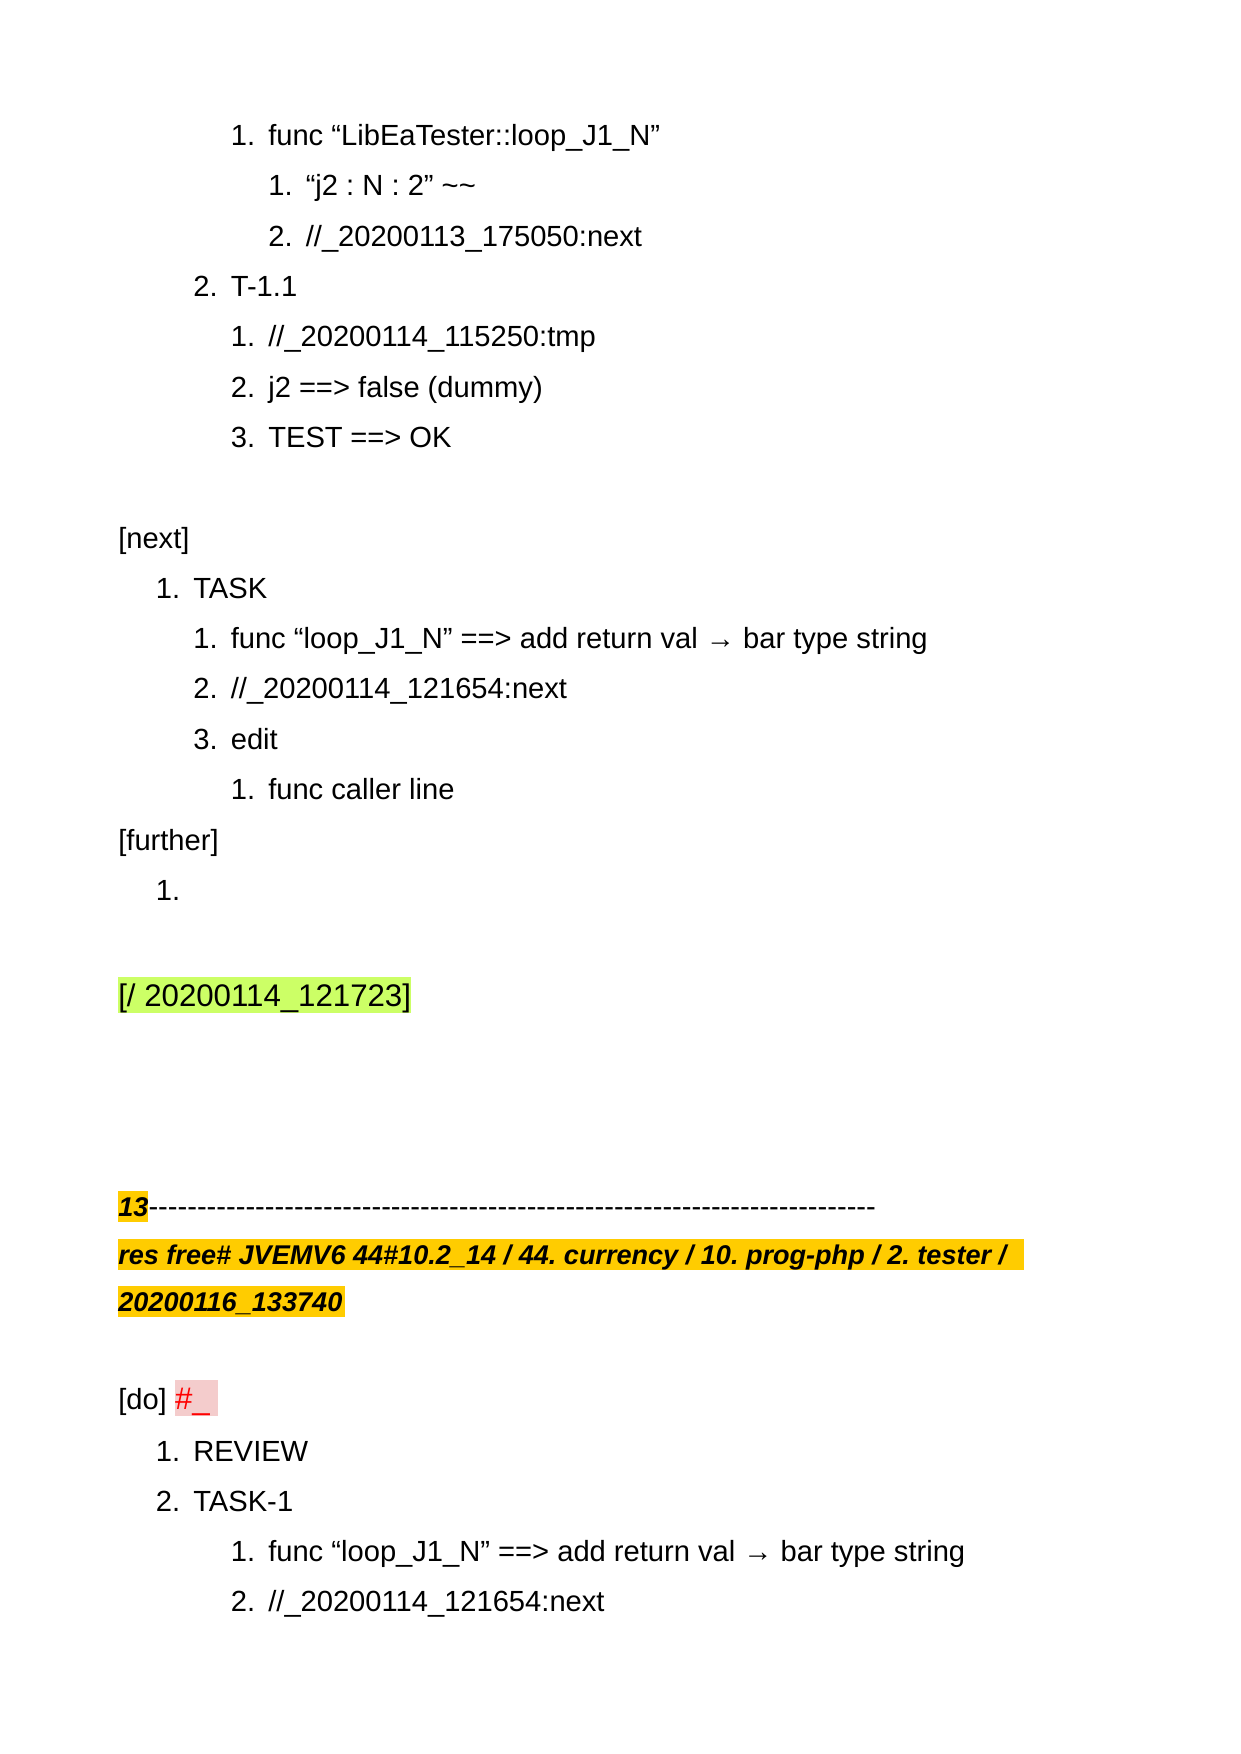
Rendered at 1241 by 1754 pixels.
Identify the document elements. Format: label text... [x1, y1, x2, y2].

list func caller line [231, 772, 1122, 806]
text [/ 20200114_121723] [118, 923, 1122, 1013]
text [do] #_ [118, 1380, 1122, 1416]
list REVIEW [156, 1433, 1122, 1467]
list j2 ==> false (dummy) [231, 370, 1122, 403]
list //_20200114_115250:tmp [231, 319, 1122, 353]
list edit [193, 722, 1122, 755]
list //_20200114_121654:next [193, 672, 1122, 705]
list func “loop_J1_N” ==> add return val → bar type string [231, 1534, 1122, 1568]
text [further] [118, 822, 1122, 856]
list //_20200113_175050:next [268, 219, 1122, 252]
text [next] [118, 521, 1122, 554]
text res free# JVEMV6 44#10.2_14 / 44. currency / 10. prog-php / 2. tester / 20200116_133740 [118, 1239, 1122, 1317]
list TASK-1 [156, 1484, 1122, 1517]
list TASK [156, 571, 1122, 604]
list “j2 : N : 2” ~~ [268, 168, 1122, 202]
list //_20200114_121654:next [231, 1584, 1122, 1618]
list TEST ==> OK [231, 420, 1122, 453]
text 13--------------------------------------------------------------------------- [118, 1189, 1122, 1222]
list T-1.1 [193, 269, 1122, 303]
list func “loop_J1_N” ==> add return val → bar type string [193, 621, 1122, 655]
list func “LibEaTester::loop_J1_N” [231, 118, 1122, 152]
